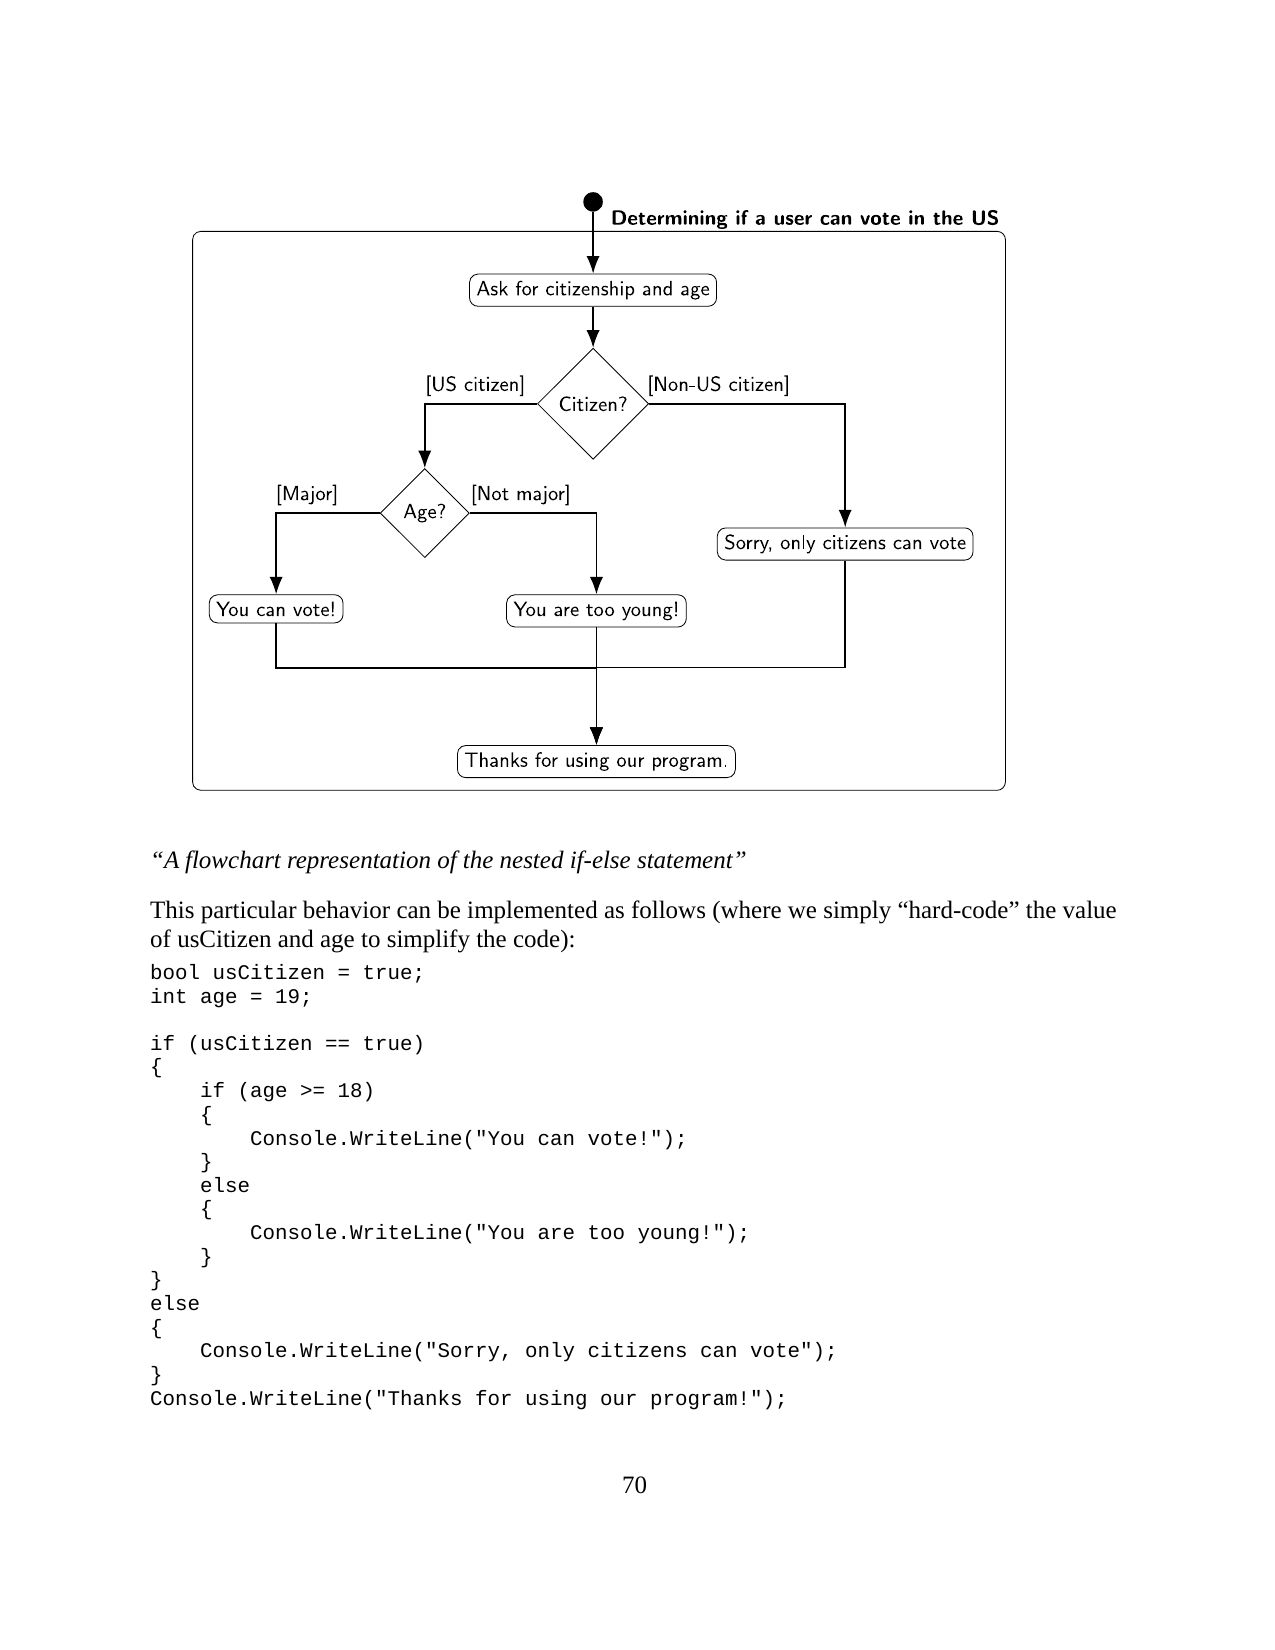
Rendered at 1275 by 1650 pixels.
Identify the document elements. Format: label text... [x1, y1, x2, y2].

text bool usCitizen = true; [150, 962, 1125, 986]
text } [150, 1364, 1125, 1388]
text } [150, 1269, 1125, 1293]
text else [150, 1175, 1125, 1198]
text “A flowchart representation of the nested if-else statement” [150, 845, 1125, 874]
text } [150, 1246, 1125, 1269]
text Console.WriteLine("You are too young!"); [150, 1222, 1125, 1246]
text else [150, 1293, 1125, 1317]
text { [150, 1057, 1125, 1080]
text int age = 19; [150, 986, 1125, 1009]
text { [150, 1198, 1125, 1222]
text Console.WriteLine("You can vote!"); [150, 1127, 1125, 1151]
text } [150, 1151, 1125, 1175]
text This particular behavior can be implemented as follows (where we simply “hard-code” the value of usCitizen and age to simplify the code): [150, 896, 1125, 953]
text if (usCitizen == true) [150, 1033, 1125, 1057]
text Console.WriteLine("Sorry, only citizens can vote"); [150, 1340, 1125, 1364]
text if (age >= 18) [150, 1080, 1125, 1104]
text { [150, 1317, 1125, 1340]
text Console.WriteLine("Thanks for using our program!"); [150, 1388, 1125, 1411]
text { [150, 1104, 1125, 1127]
